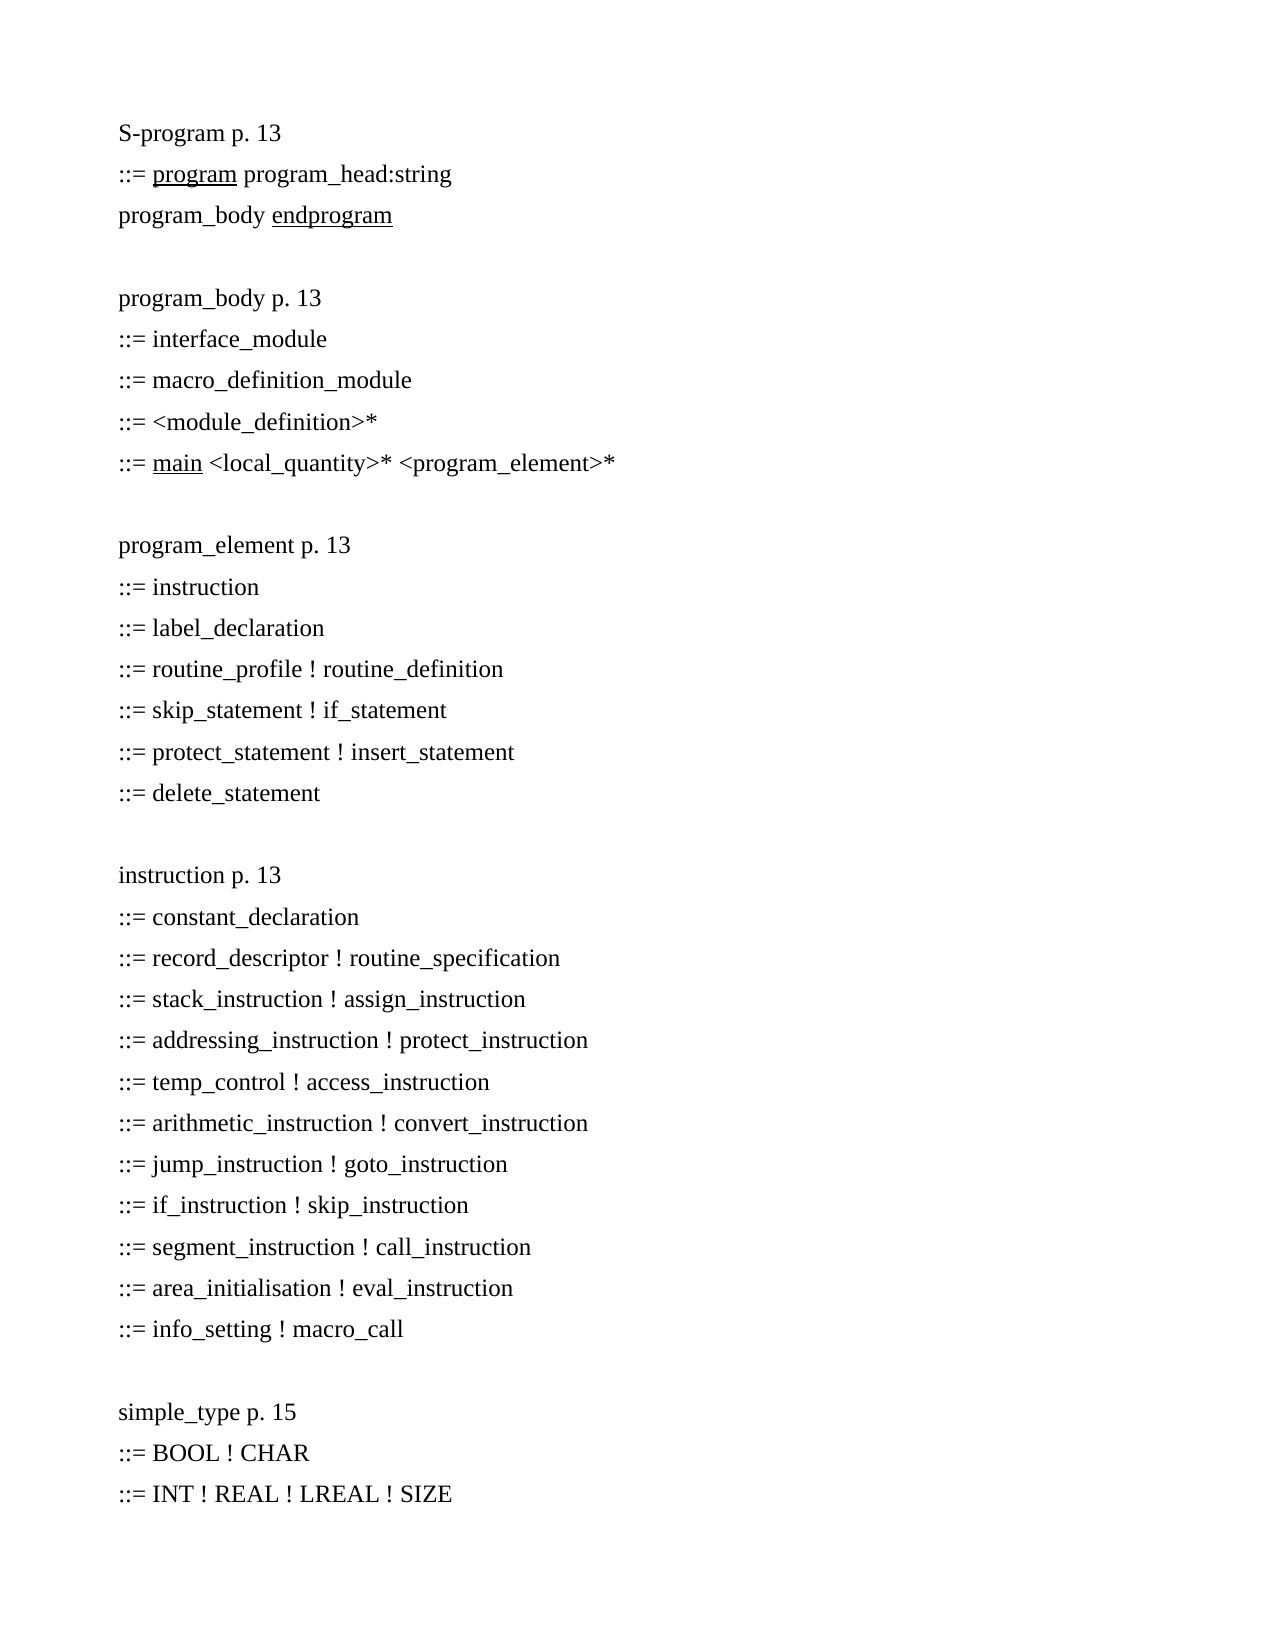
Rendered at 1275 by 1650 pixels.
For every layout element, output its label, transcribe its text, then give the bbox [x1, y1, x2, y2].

text ::= temp_control ! access_instruction [118, 1067, 1157, 1096]
text instruction p. 13 [118, 861, 1157, 889]
text ::= INT ! REAL ! LREAL ! SIZE [118, 1479, 1157, 1508]
text ::= routine_profile ! routine_definition [118, 654, 1157, 683]
text ::= interface_module [118, 324, 1157, 353]
text ::= instruction [118, 572, 1157, 601]
text ::= info_setting ! macro_call [118, 1314, 1157, 1343]
text ::= skip_statement ! if_statement [118, 696, 1157, 724]
text program_element p. 13 [118, 531, 1157, 559]
text ::= record_descriptor ! routine_specification [118, 943, 1157, 972]
text ::= if_instruction ! skip_instruction [118, 1191, 1157, 1219]
text program_body endprogram [118, 201, 1157, 229]
text ::= jump_instruction ! goto_instruction [118, 1149, 1157, 1178]
text simple_type p. 15 [118, 1397, 1157, 1426]
text program_body p. 13 [118, 283, 1157, 312]
text ::= delete_statement [118, 778, 1157, 807]
text ::= addressing_instruction ! protect_instruction [118, 1026, 1157, 1054]
text ::= protect_statement ! insert_statement [118, 737, 1157, 766]
text ::= BOOL ! CHAR [118, 1438, 1157, 1467]
text ::= <module_definition>* [118, 407, 1157, 436]
text ::= stack_instruction ! assign_instruction [118, 984, 1157, 1013]
text ::= main <local_quantity>* <program_element>* [118, 448, 1157, 477]
text ::= arithmetic_instruction ! convert_instruction [118, 1108, 1157, 1137]
text ::= program program_head:string [118, 159, 1157, 188]
text ::= segment_instruction ! call_instruction [118, 1232, 1157, 1261]
text ::= label_declaration [118, 613, 1157, 642]
text ::= constant_declaration [118, 902, 1157, 931]
text ::= macro_definition_module [118, 366, 1157, 394]
text ::= area_initialisation ! eval_instruction [118, 1273, 1157, 1302]
text S-program p. 13 [118, 118, 1157, 147]
